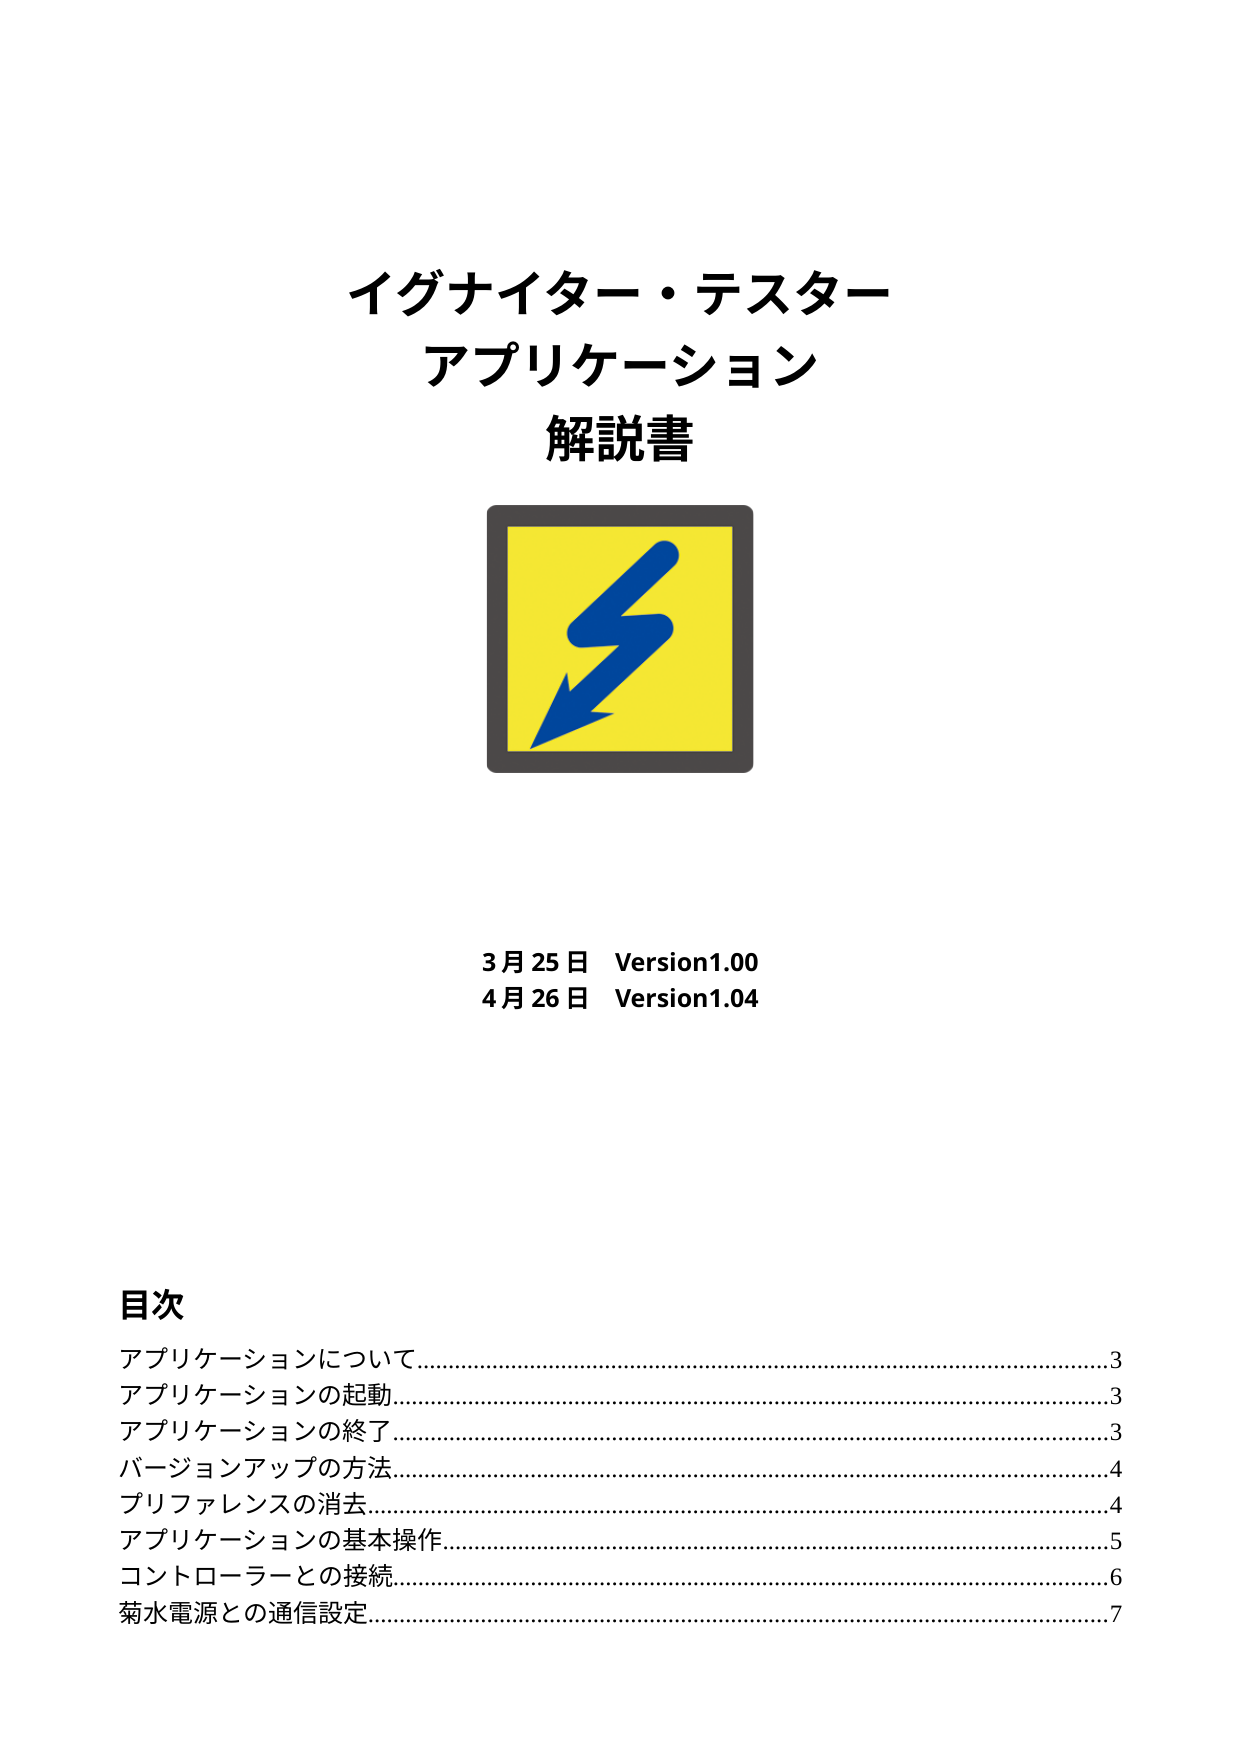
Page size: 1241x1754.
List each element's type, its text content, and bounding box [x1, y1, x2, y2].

text 菊水電源との通信設定 7 [118, 1593, 1122, 1629]
text コントローラーとの接続 6 [118, 1557, 1122, 1593]
text アプリケーションの終了 3 [118, 1412, 1122, 1448]
text アプリケーション [118, 327, 1122, 399]
text プリファレンスの消去 4 [118, 1484, 1122, 1521]
text 解説書 [118, 399, 1122, 472]
text アプリケーションについて 3 [118, 1339, 1122, 1376]
text 4月26日 Version1.04 [118, 979, 1122, 1015]
picture [486, 505, 754, 773]
text アプリケーションの起動 3 [118, 1376, 1122, 1412]
text イグナイター・テスター [118, 254, 1122, 327]
subtitle 目次 [118, 1278, 1122, 1327]
text 3月25日 Version1.00 [118, 943, 1122, 979]
text アプリケーションの基本操作 5 [118, 1521, 1122, 1557]
text バージョンアップの方法 4 [118, 1448, 1122, 1484]
